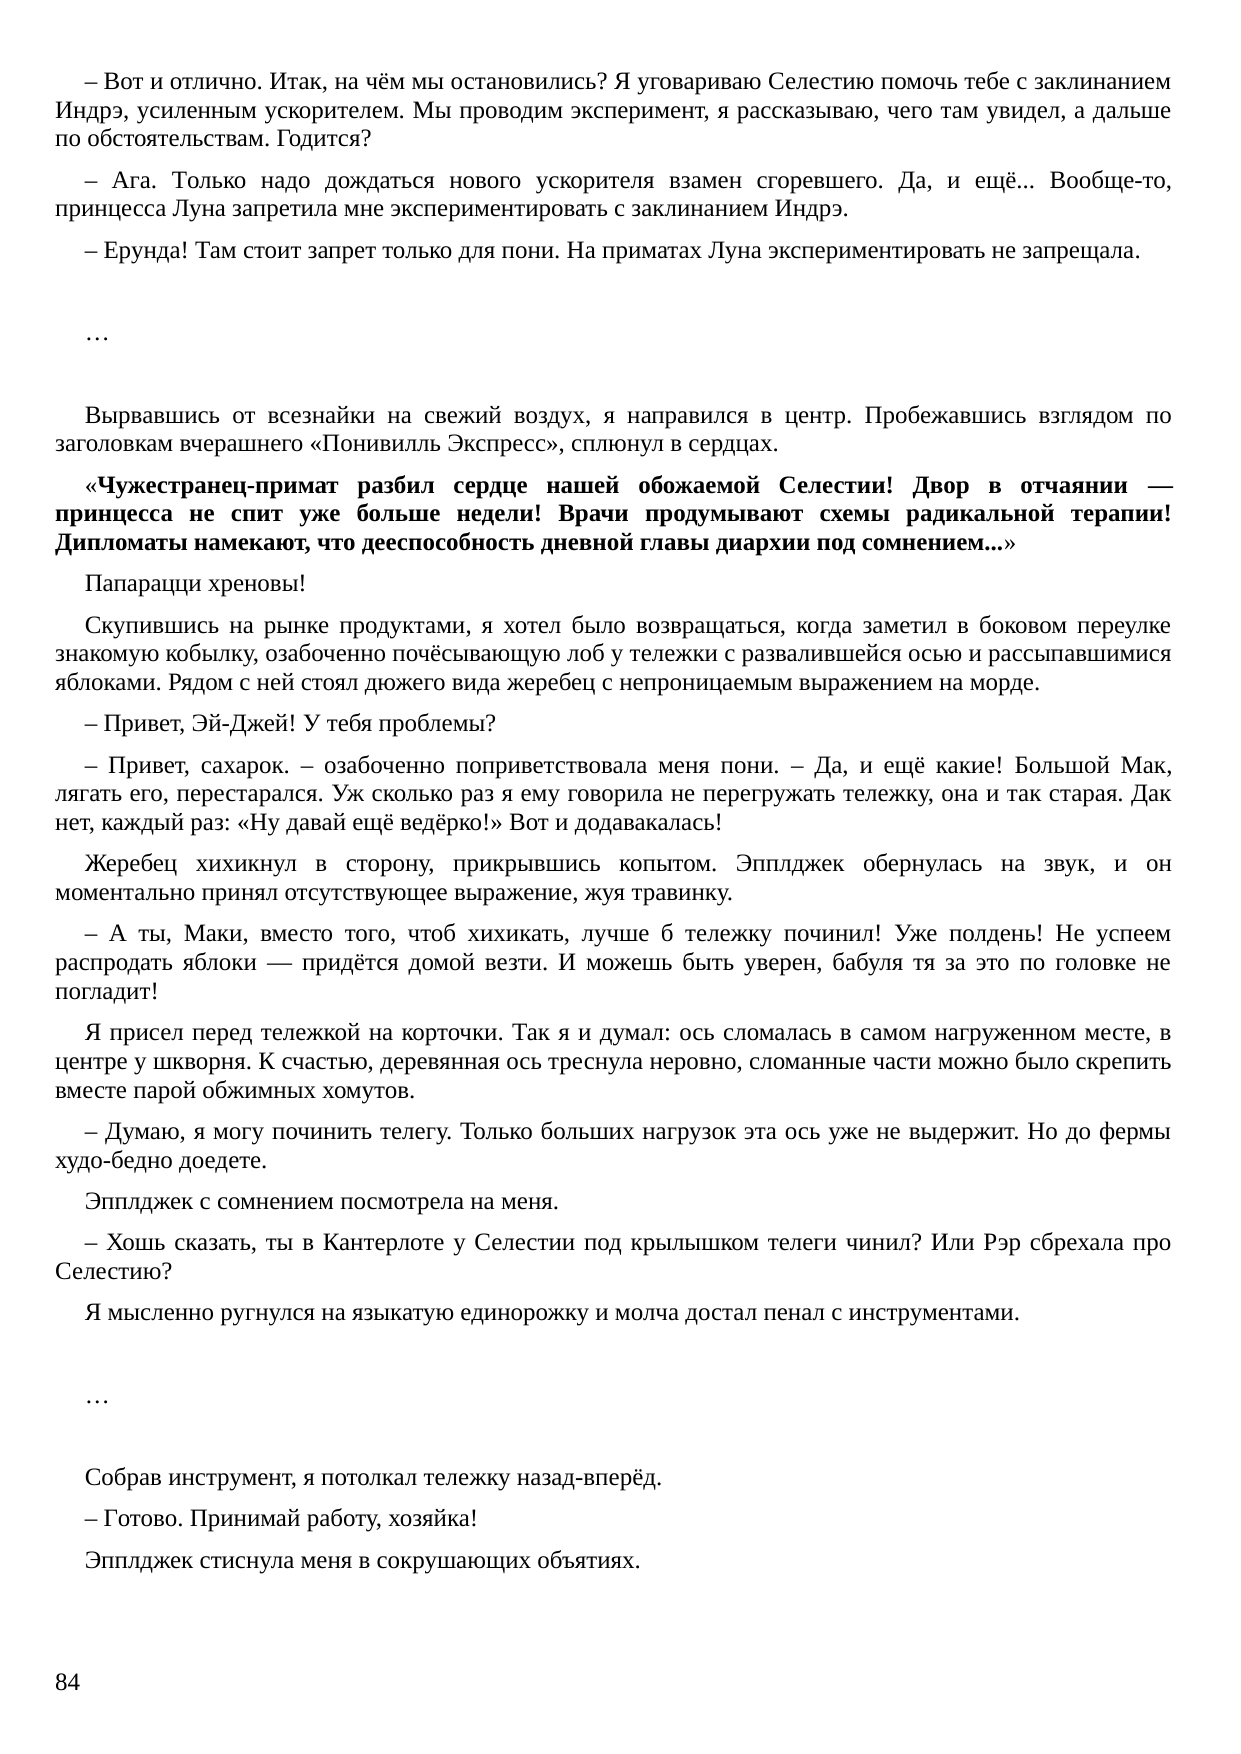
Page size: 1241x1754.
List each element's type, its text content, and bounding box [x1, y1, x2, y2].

text – Вот и отлично. Итак, на чём мы остановились? Я уговариваю Селестию помочь тебе с заклинанием Индрэ, усиленным ускорителем. Мы проводим эксперимент, я рассказываю, чего там увидел, а дальше по обстоятельствам. Годится? [55, 66, 1173, 152]
text Папарацци хреновы! [55, 568, 1173, 597]
text – Ерунда! Там стоит запрет только для пони. На приматах Луна экспериментировать не запрещала. [55, 235, 1173, 263]
text «Чужестранец-примат разбил сердце нашей обожаемой Селестии! Двор в отчаянии — принцесса не спит уже больше недели! Врачи продумывают схемы радикальной терапии! Дипломаты намекают, что дееспособность дневной главы диархии под сомнением...» [55, 470, 1173, 556]
text Жеребец хихикнул в сторону, прикрывшись копытом. Эпплджек обернулась на звук, и он моментально принял отсутствующее выражение, жуя травинку. [55, 848, 1173, 906]
text – Ага. Только надо дождаться нового ускорителя взамен сгоревшего. Да, и ещё... Вообще-то, принцесса Луна запретила мне экспериментировать с заклинанием Индрэ. [55, 165, 1173, 222]
text Эпплджек стиснула меня в сокрушающих объятиях. [55, 1545, 1173, 1573]
text Я присел перед тележкой на корточки. Так я и думал: ось сломалась в самом нагруженном месте, в центре у шкворня. К счастью, деревянная ось треснула неровно, сломанные части можно было скрепить вместе парой обжимных хомутов. [55, 1017, 1173, 1103]
text – А ты, Маки, вместо того, чтоб хихикать, лучше б тележку починил! Уже полдень! Не успеем распродать яблоки — придётся домой везти. И можешь быть уверен, бабуля тя за это по головке не погладит! [55, 918, 1173, 1005]
text – Привет, сахарок. – озабоченно поприветствовала меня пони. – Да, и ещё какие! Большой Мак, лягать его, перестарался. Уж сколько раз я ему говорила не перегружать тележку, она и так старая. Дак нет, каждый раз: «Ну давай ещё ведёрко!» Вот и додавакалась! [55, 750, 1173, 836]
text … [55, 317, 1173, 346]
text Я мысленно ругнулся на языкатую единорожку и молча достал пенал с инструментами. [55, 1297, 1173, 1326]
text – Думаю, я могу починить телегу. Только больших нагрузок эта ось уже не выдержит. Но до фермы худо-бедно доедете. [55, 1116, 1173, 1173]
text – Хошь сказать, ты в Кантерлоте у Селестии под крылышком телеги чинил? Или Рэр сбрехала про Селестию? [55, 1227, 1173, 1285]
text Вырвавшись от всезнайки на свежий воздух, я направился в центр. Пробежавшись взглядом по заголовкам вчерашнего «Понивилль Экспресс», сплюнул в сердцах. [55, 400, 1173, 457]
text Собрав инструмент, я потолкал тележку назад-вперёд. [55, 1462, 1173, 1491]
text … [55, 1380, 1173, 1408]
text – Привет, Эй-Джей! У тебя проблемы? [55, 708, 1173, 737]
text Скупившись на рынке продуктами, я хотел было возвращаться, когда заметил в боковом переулке знакомую кобылку, озабоченно почёсывающую лоб у тележки с развалившейся осью и рассыпавшимися яблоками. Рядом с ней стоял дюжего вида жеребец с непроницаемым выражением на морде. [55, 610, 1173, 696]
text – Готово. Принимай работу, хозяйка! [55, 1503, 1173, 1532]
text Эпплджек с сомнением посмотрела на меня. [55, 1186, 1173, 1215]
